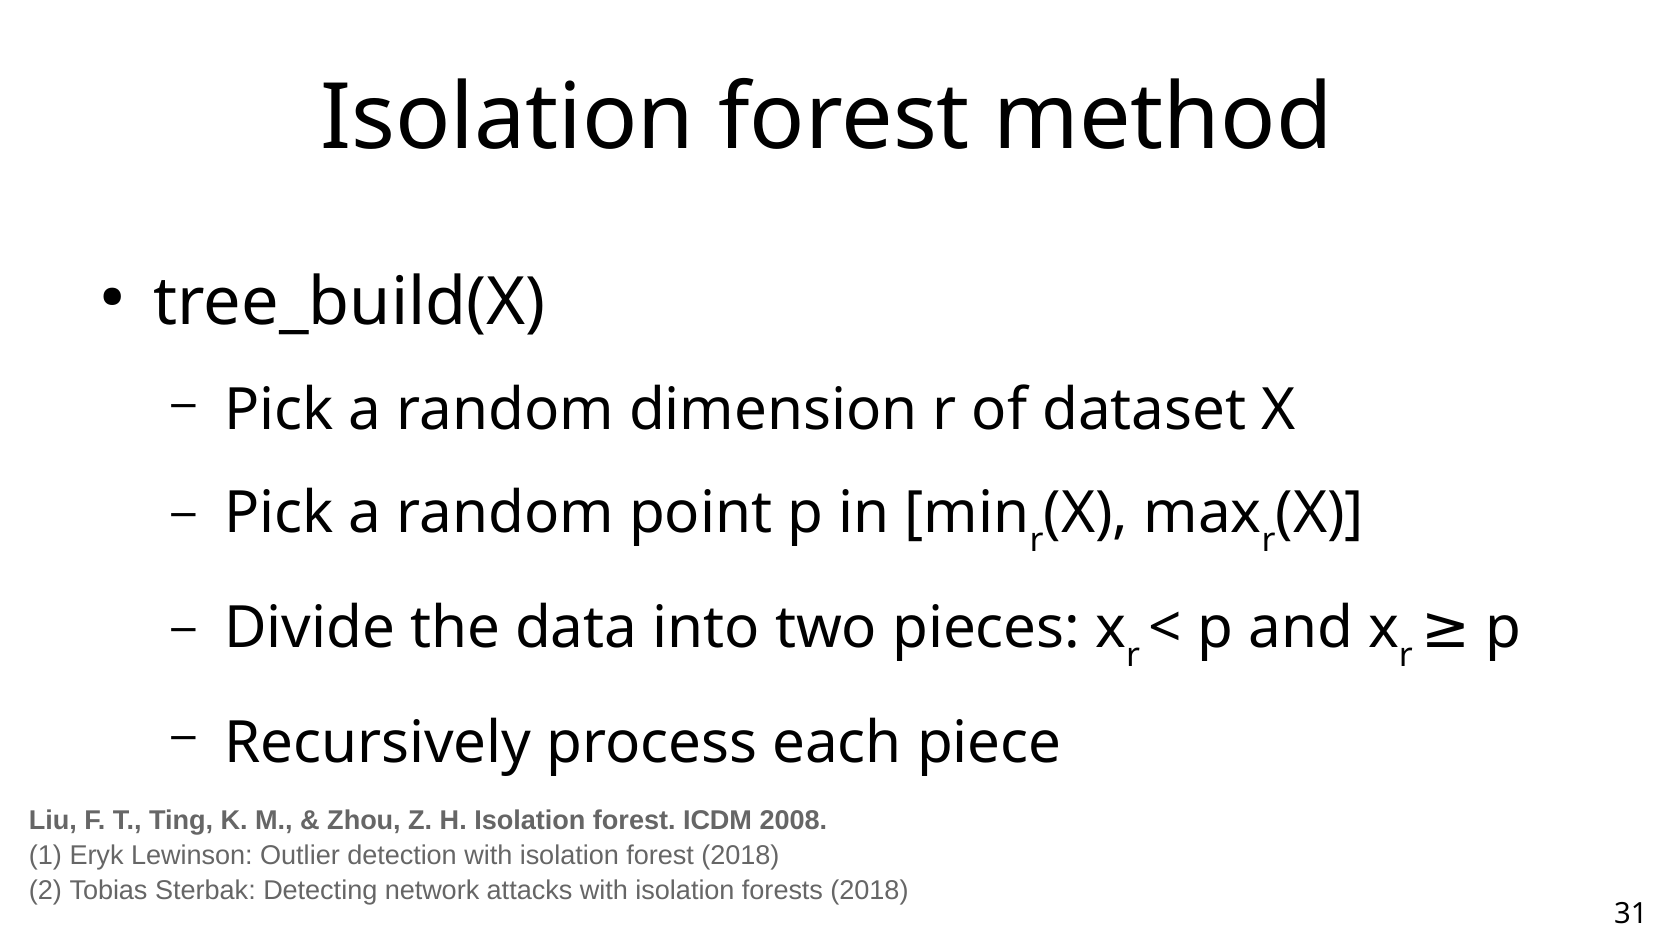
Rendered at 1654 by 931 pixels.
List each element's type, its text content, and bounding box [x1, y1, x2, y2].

title Isolation forest method [82, 1, 1571, 226]
list tree_build(X) Pick a random dimension r of dataset X Pick a random point p in [minr(X), maxr(X)] Divide the data into two pieces: xr < p and xr ≥ p Recursively process each piece [82, 253, 1571, 793]
text_box Liu, F. T., Ting, K. M., & Zhou, Z. H. Isolation forest. ICDM 2008. (1) Eryk Lewinson: Outlier detection with isolation forest (2018) (2) Tobias Sterbak: Detecting network attacks with isolation forests (2018) [14, 793, 1566, 913]
